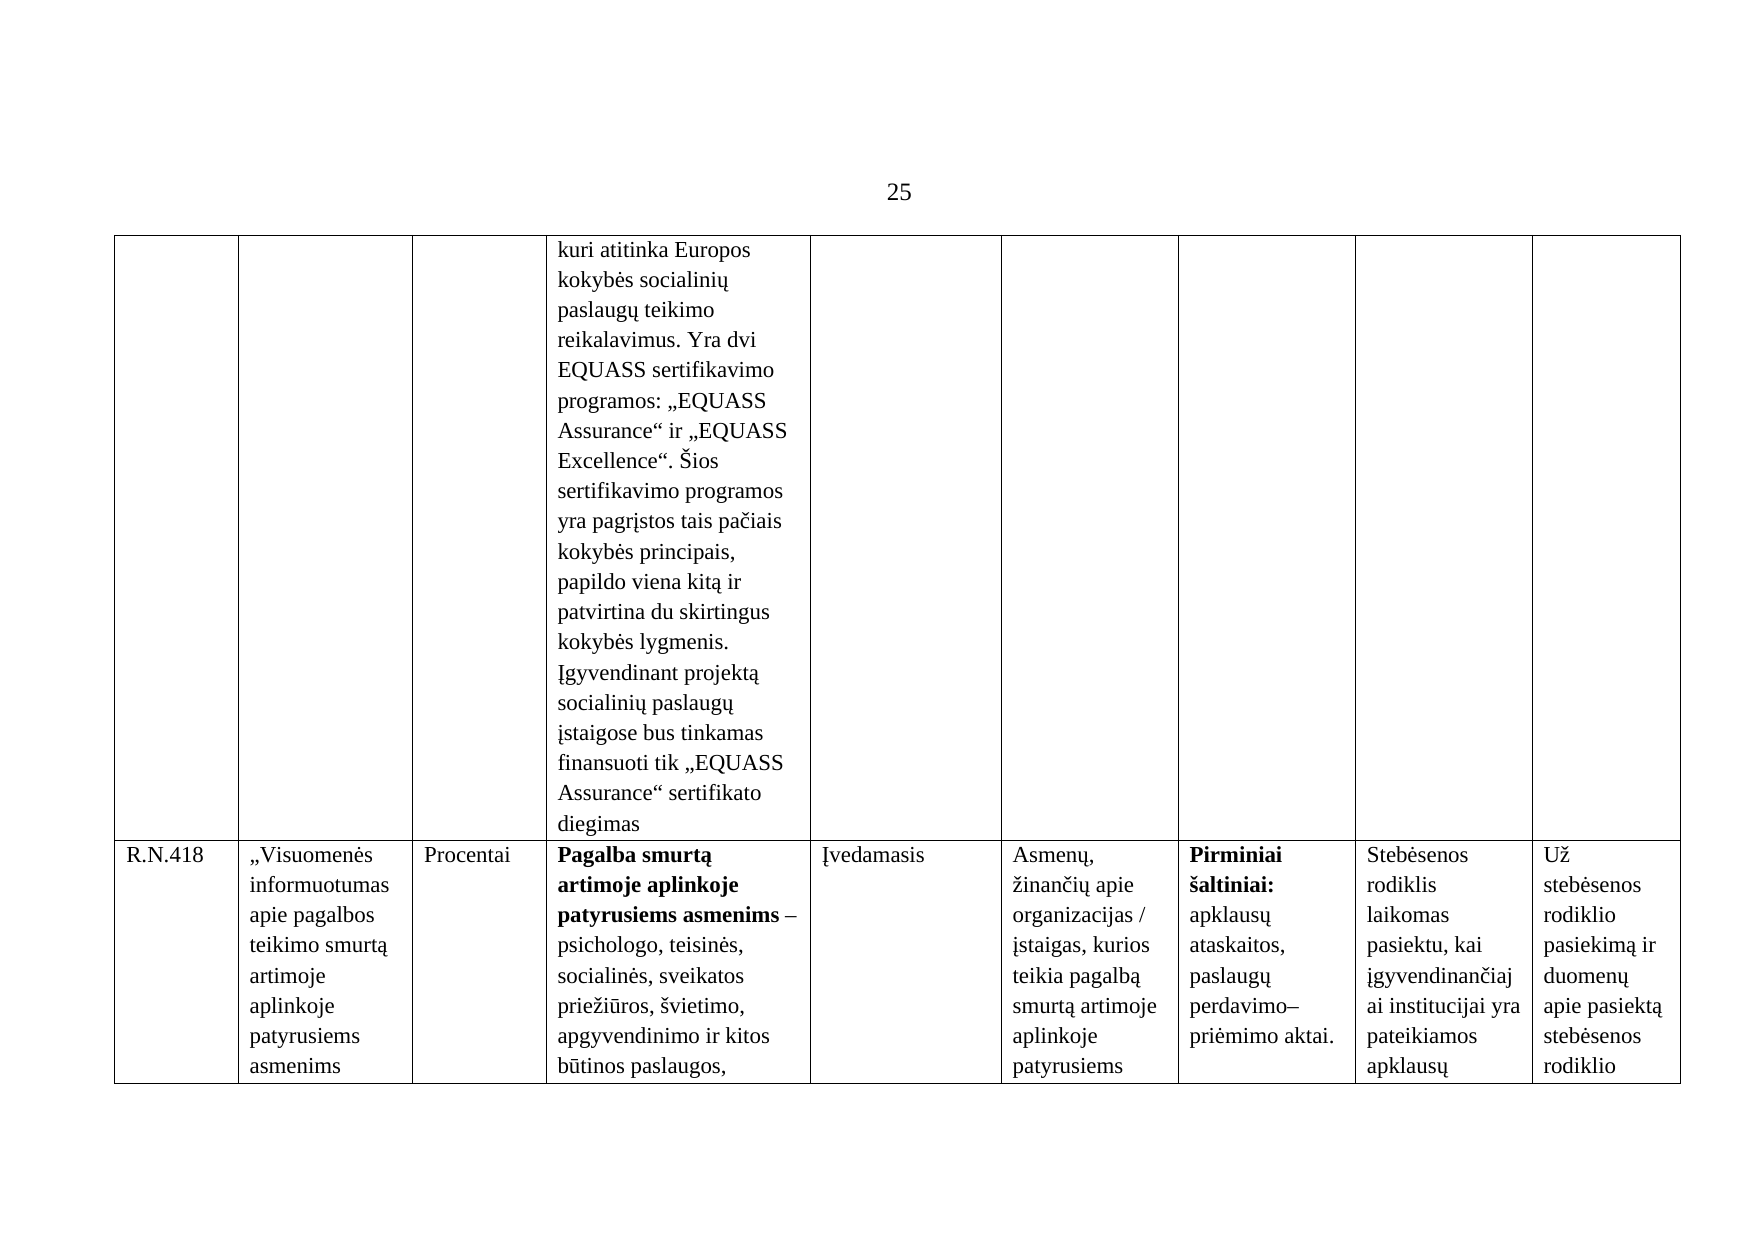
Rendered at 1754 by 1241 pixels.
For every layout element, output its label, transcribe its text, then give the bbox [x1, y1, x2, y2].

table_cell Stebėsenos rodiklis laikomas pasiektu, kai įgyvendinančiajai institucijai yra pateikiamos apklausų [1356, 841, 1532, 1083]
table_cell Pagalba smurtą artimoje aplinkoje patyrusiems asmenims – psichologo, teisinės, socialinės, sveikatos priežiūros, švietimo, apgyvendinimo ir kitos būtinos paslaugos, [547, 841, 810, 1083]
table_cell [413, 236, 546, 840]
table_cell Pirminiai šaltiniai: apklausų ataskaitos, paslaugų perdavimo– priėmimo aktai. [1179, 841, 1355, 1083]
table_cell Įvedamasis [811, 841, 1001, 1083]
table_cell [1356, 236, 1532, 840]
table_cell [1533, 236, 1680, 840]
table_cell [115, 236, 238, 840]
table_cell „Visuomenės informuotumas apie pagalbos teikimo smurtą artimoje aplinkoje patyrusiems asmenims [239, 841, 412, 1083]
table_cell Už stebėsenos rodiklio pasiekimą ir duomenų apie pasiektą stebėsenos rodiklio [1533, 841, 1680, 1083]
table_cell [239, 236, 412, 840]
table_cell [1179, 236, 1355, 840]
table_cell Procentai [413, 841, 546, 1083]
table_cell kuri atitinka Europos kokybės socialinių paslaugų teikimo reikalavimus. Yra dvi EQUASS sertifikavimo programos: „EQUASS Assurance“ ir „EQUASS Excellence“. Šios sertifikavimo programos yra pagrįstos tais pačiais kokybės principais, papildo viena kitą ir patvirtina du skirtingus kokybės lygmenis. Įgyvendinant projektą socialinių paslaugų įstaigose bus tinkamas finansuoti tik „EQUASS Assurance“ sertifikato diegimas [547, 236, 810, 840]
table_cell [811, 236, 1001, 840]
table_cell R.N.418 [115, 841, 238, 1083]
table_cell [1002, 236, 1178, 840]
table_cell Asmenų, žinančių apie organizacijas / įstaigas, kurios teikia pagalbą smurtą artimoje aplinkoje patyrusiems [1002, 841, 1178, 1083]
